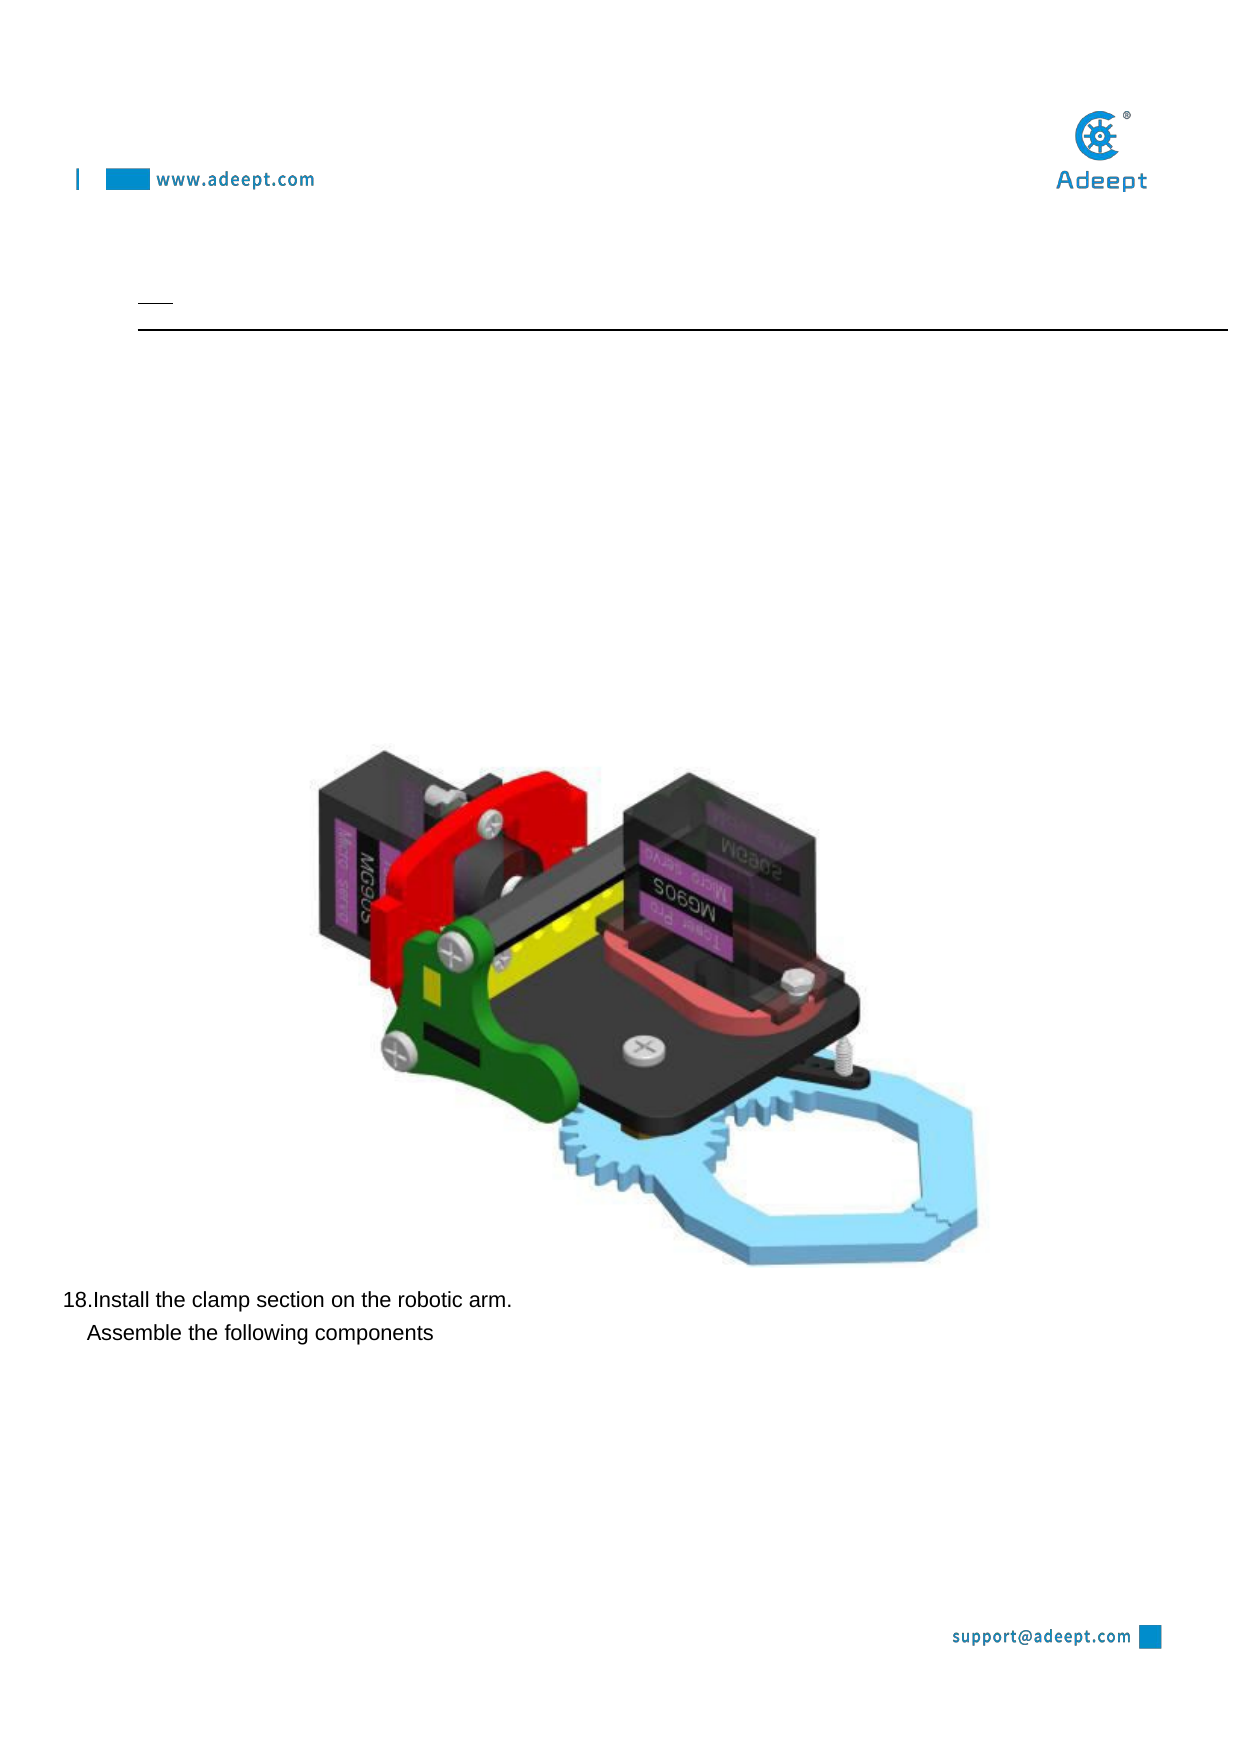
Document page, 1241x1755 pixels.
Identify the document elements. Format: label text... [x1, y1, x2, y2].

picture [947, 1625, 1139, 1649]
list Install the clamp section on the robotic arm. Assemble the following components [63, 1287, 546, 1345]
picture [1056, 111, 1147, 192]
picture [213, 743, 1044, 1268]
picture [75, 167, 343, 191]
